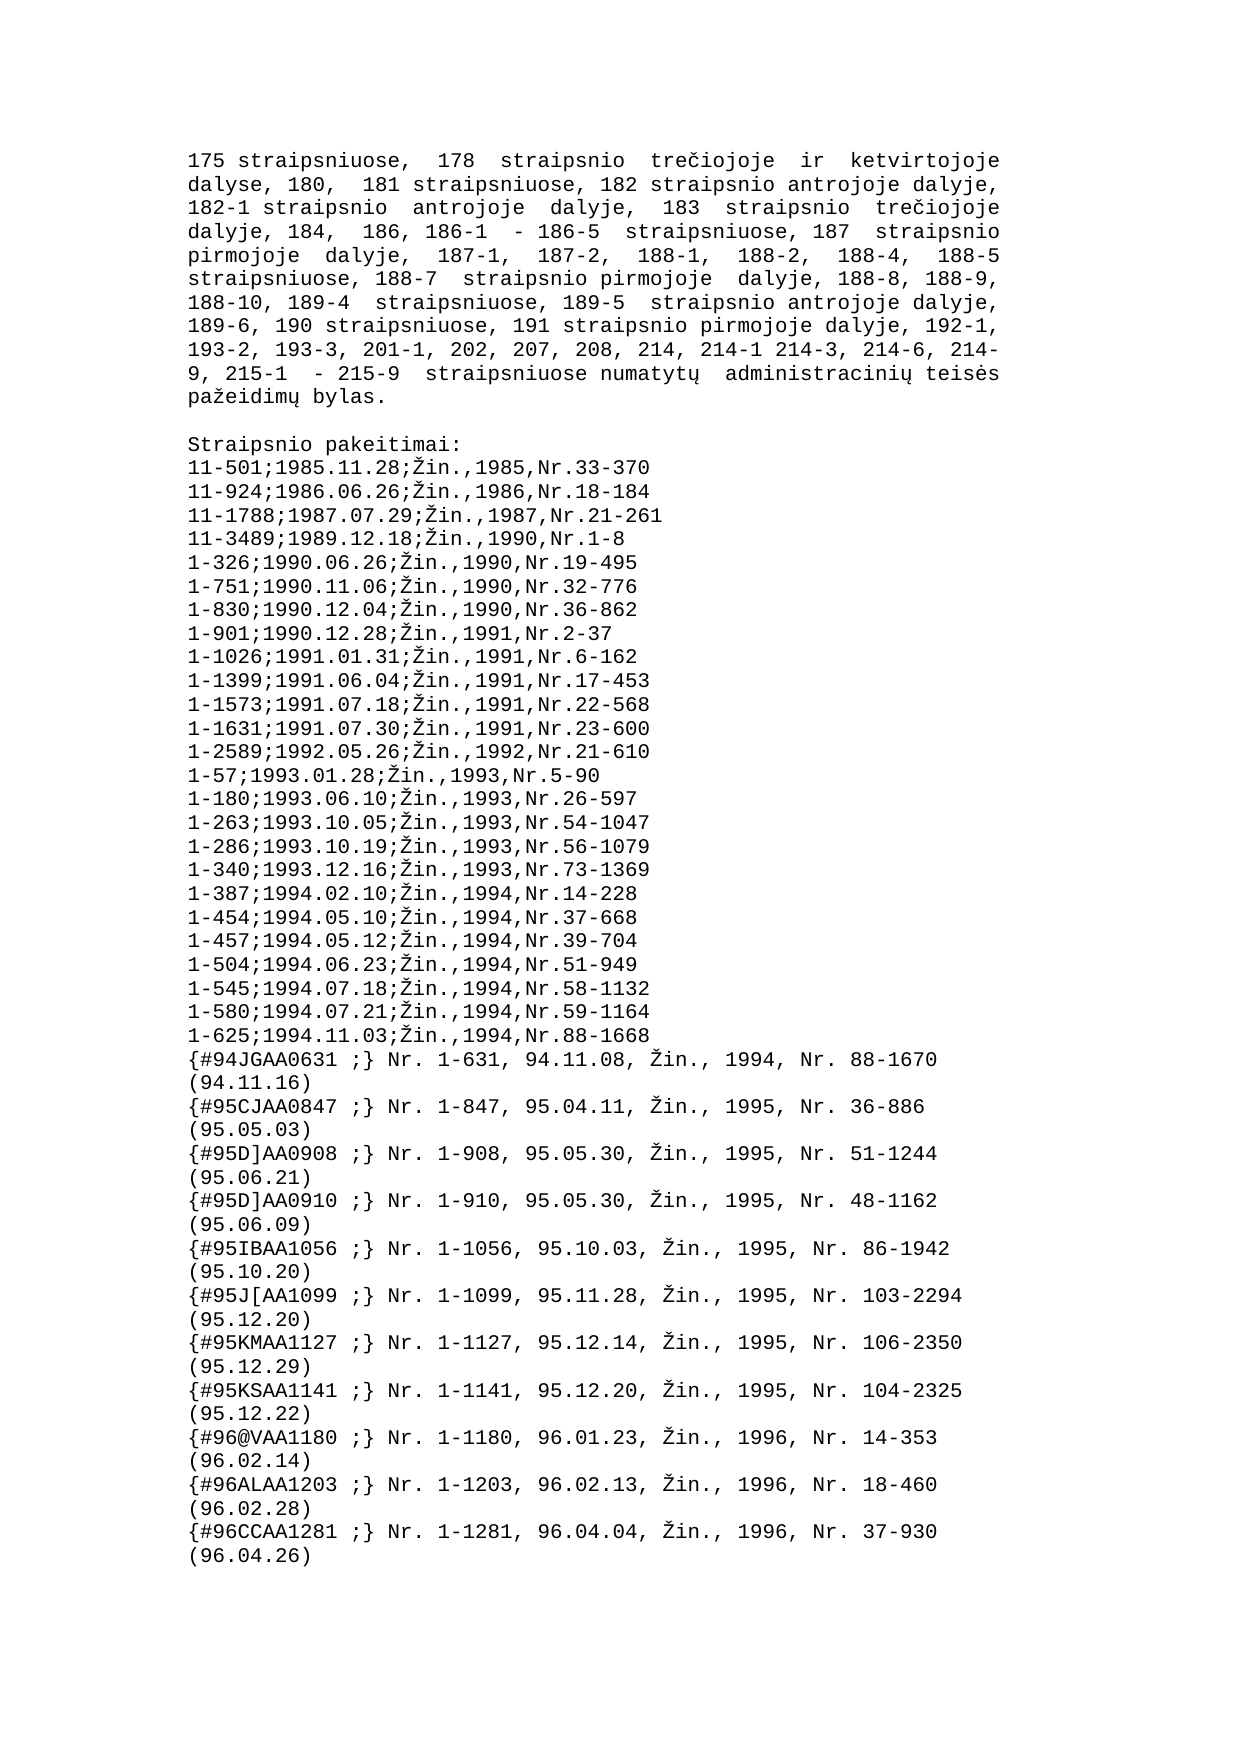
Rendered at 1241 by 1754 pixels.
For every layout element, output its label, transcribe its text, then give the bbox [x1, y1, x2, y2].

text 1-180;1993.06.10;Žin.,1993,Nr.26-597 [187, 788, 1053, 812]
text 1-1399;1991.06.04;Žin.,1991,Nr.17-453 [187, 670, 1053, 694]
text 1-263;1993.10.05;Žin.,1993,Nr.54-1047 [187, 812, 1053, 836]
text {#95CJAA0847 ;} Nr. 1-847, 95.04.11, Žin., 1995, Nr. 36-886 (95.05.03) [187, 1096, 1053, 1143]
text {#96ALAA1203 ;} Nr. 1-1203, 96.02.13, Žin., 1996, Nr. 18-460 (96.02.28) [187, 1474, 1053, 1521]
text 11-3489;1989.12.18;Žin.,1990,Nr.1-8 [187, 528, 1053, 552]
text 1-57;1993.01.28;Žin.,1993,Nr.5-90 [187, 765, 1053, 788]
text 1-901;1990.12.28;Žin.,1991,Nr.2-37 [187, 623, 1053, 647]
text 1-2589;1992.05.26;Žin.,1992,Nr.21-610 [187, 741, 1053, 765]
text 1-751;1990.11.06;Žin.,1990,Nr.32-776 [187, 576, 1053, 599]
text 1-340;1993.12.16;Žin.,1993,Nr.73-1369 [187, 859, 1053, 883]
text 1-625;1994.11.03;Žin.,1994,Nr.88-1668 [187, 1025, 1053, 1048]
text 1-286;1993.10.19;Žin.,1993,Nr.56-1079 [187, 836, 1053, 859]
text 9, 215-1 - 215-9 straipsniuose numatytų administracinių teisės [187, 363, 1053, 386]
text 1-387;1994.02.10;Žin.,1994,Nr.14-228 [187, 883, 1053, 907]
text {#96@VAA1180 ;} Nr. 1-1180, 96.01.23, Žin., 1996, Nr. 14-353 (96.02.14) [187, 1427, 1053, 1474]
text Straipsnio pakeitimai: [187, 434, 1053, 457]
text {#95J[AA1099 ;} Nr. 1-1099, 95.11.28, Žin., 1995, Nr. 103-2294 (95.12.20) [187, 1285, 1053, 1332]
text {#95D]AA0910 ;} Nr. 1-910, 95.05.30, Žin., 1995, Nr. 48-1162 (95.06.09) [187, 1190, 1053, 1238]
text 1-454;1994.05.10;Žin.,1994,Nr.37-668 [187, 907, 1053, 930]
text {#95KSAA1141 ;} Nr. 1-1141, 95.12.20, Žin., 1995, Nr. 104-2325 (95.12.22) [187, 1379, 1053, 1427]
text 1-504;1994.06.23;Žin.,1994,Nr.51-949 [187, 954, 1053, 978]
text 11-501;1985.11.28;Žin.,1985,Nr.33-370 [187, 457, 1053, 481]
text 1-830;1990.12.04;Žin.,1990,Nr.36-862 [187, 599, 1053, 623]
text pažeidimų bylas. [187, 386, 1053, 410]
text {#95IBAA1056 ;} Nr. 1-1056, 95.10.03, Žin., 1995, Nr. 86-1942 (95.10.20) [187, 1238, 1053, 1285]
text {#94JGAA0631 ;} Nr. 1-631, 94.11.08, Žin., 1994, Nr. 88-1670 (94.11.16) [187, 1048, 1053, 1096]
text 188-10, 189-4 straipsniuose, 189-5 straipsnio antrojoje dalyje, [187, 292, 1053, 316]
text 1-326;1990.06.26;Žin.,1990,Nr.19-495 [187, 552, 1053, 576]
text {#95KMAA1127 ;} Nr. 1-1127, 95.12.14, Žin., 1995, Nr. 106-2350 (95.12.29) [187, 1332, 1053, 1379]
text 193-2, 193-3, 201-1, 202, 207, 208, 214, 214-1 214-3, 214-6, 214- [187, 339, 1053, 363]
text {#96CCAA1281 ;} Nr. 1-1281, 96.04.04, Žin., 1996, Nr. 37-930 (96.04.26) [187, 1521, 1053, 1569]
text straipsniuose, 188-7 straipsnio pirmojoje dalyje, 188-8, 188-9, [187, 268, 1053, 292]
text dalyje, 184, 186, 186-1 - 186-5 straipsniuose, 187 straipsnio [187, 221, 1053, 244]
text 189-6, 190 straipsniuose, 191 straipsnio pirmojoje dalyje, 192-1, [187, 316, 1053, 339]
text {#95D]AA0908 ;} Nr. 1-908, 95.05.30, Žin., 1995, Nr. 51-1244 (95.06.21) [187, 1143, 1053, 1190]
text 1-1631;1991.07.30;Žin.,1991,Nr.23-600 [187, 717, 1053, 741]
text 1-580;1994.07.21;Žin.,1994,Nr.59-1164 [187, 1001, 1053, 1025]
text 1-1026;1991.01.31;Žin.,1991,Nr.6-162 [187, 647, 1053, 670]
text 11-1788;1987.07.29;Žin.,1987,Nr.21-261 [187, 505, 1053, 528]
text 1-545;1994.07.18;Žin.,1994,Nr.58-1132 [187, 978, 1053, 1001]
text 1-457;1994.05.12;Žin.,1994,Nr.39-704 [187, 930, 1053, 954]
text 1-1573;1991.07.18;Žin.,1991,Nr.22-568 [187, 694, 1053, 717]
text 11-924;1986.06.26;Žin.,1986,Nr.18-184 [187, 481, 1053, 505]
text dalyse, 180, 181 straipsniuose, 182 straipsnio antrojoje dalyje, [187, 174, 1053, 197]
text 175 straipsniuose, 178 straipsnio trečiojoje ir ketvirtojoje [187, 150, 1053, 174]
text 182-1 straipsnio antrojoje dalyje, 183 straipsnio trečiojoje [187, 197, 1053, 221]
text pirmojoje dalyje, 187-1, 187-2, 188-1, 188-2, 188-4, 188-5 [187, 244, 1053, 268]
